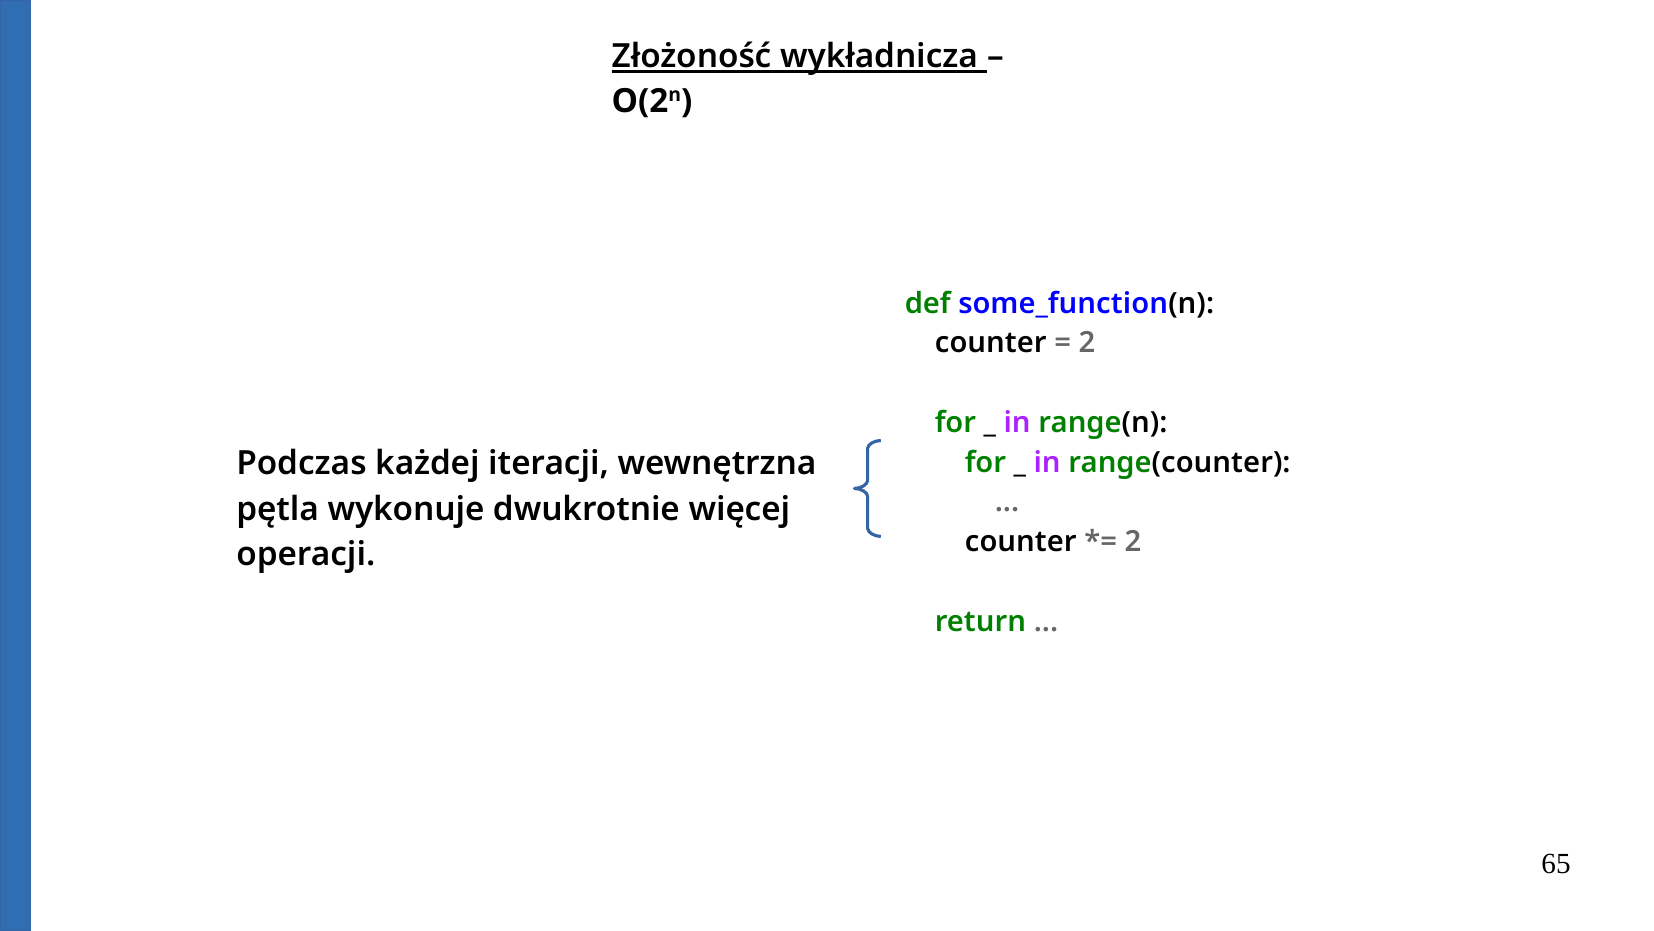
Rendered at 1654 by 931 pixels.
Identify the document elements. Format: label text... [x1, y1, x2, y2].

text_box Złożoność wykładnicza – O(2n) [596, 24, 1062, 123]
text_box def some_function(n): counter = 2 for _ in range(n): for _ in range(counter): ... counter *= 2 return ... [890, 274, 1366, 704]
text_box [0, 0, 31, 931]
text_box Podczas każdej iteracji, wewnętrzna pętla wykonuje dwukrotnie więcej operacji. [221, 432, 851, 531]
